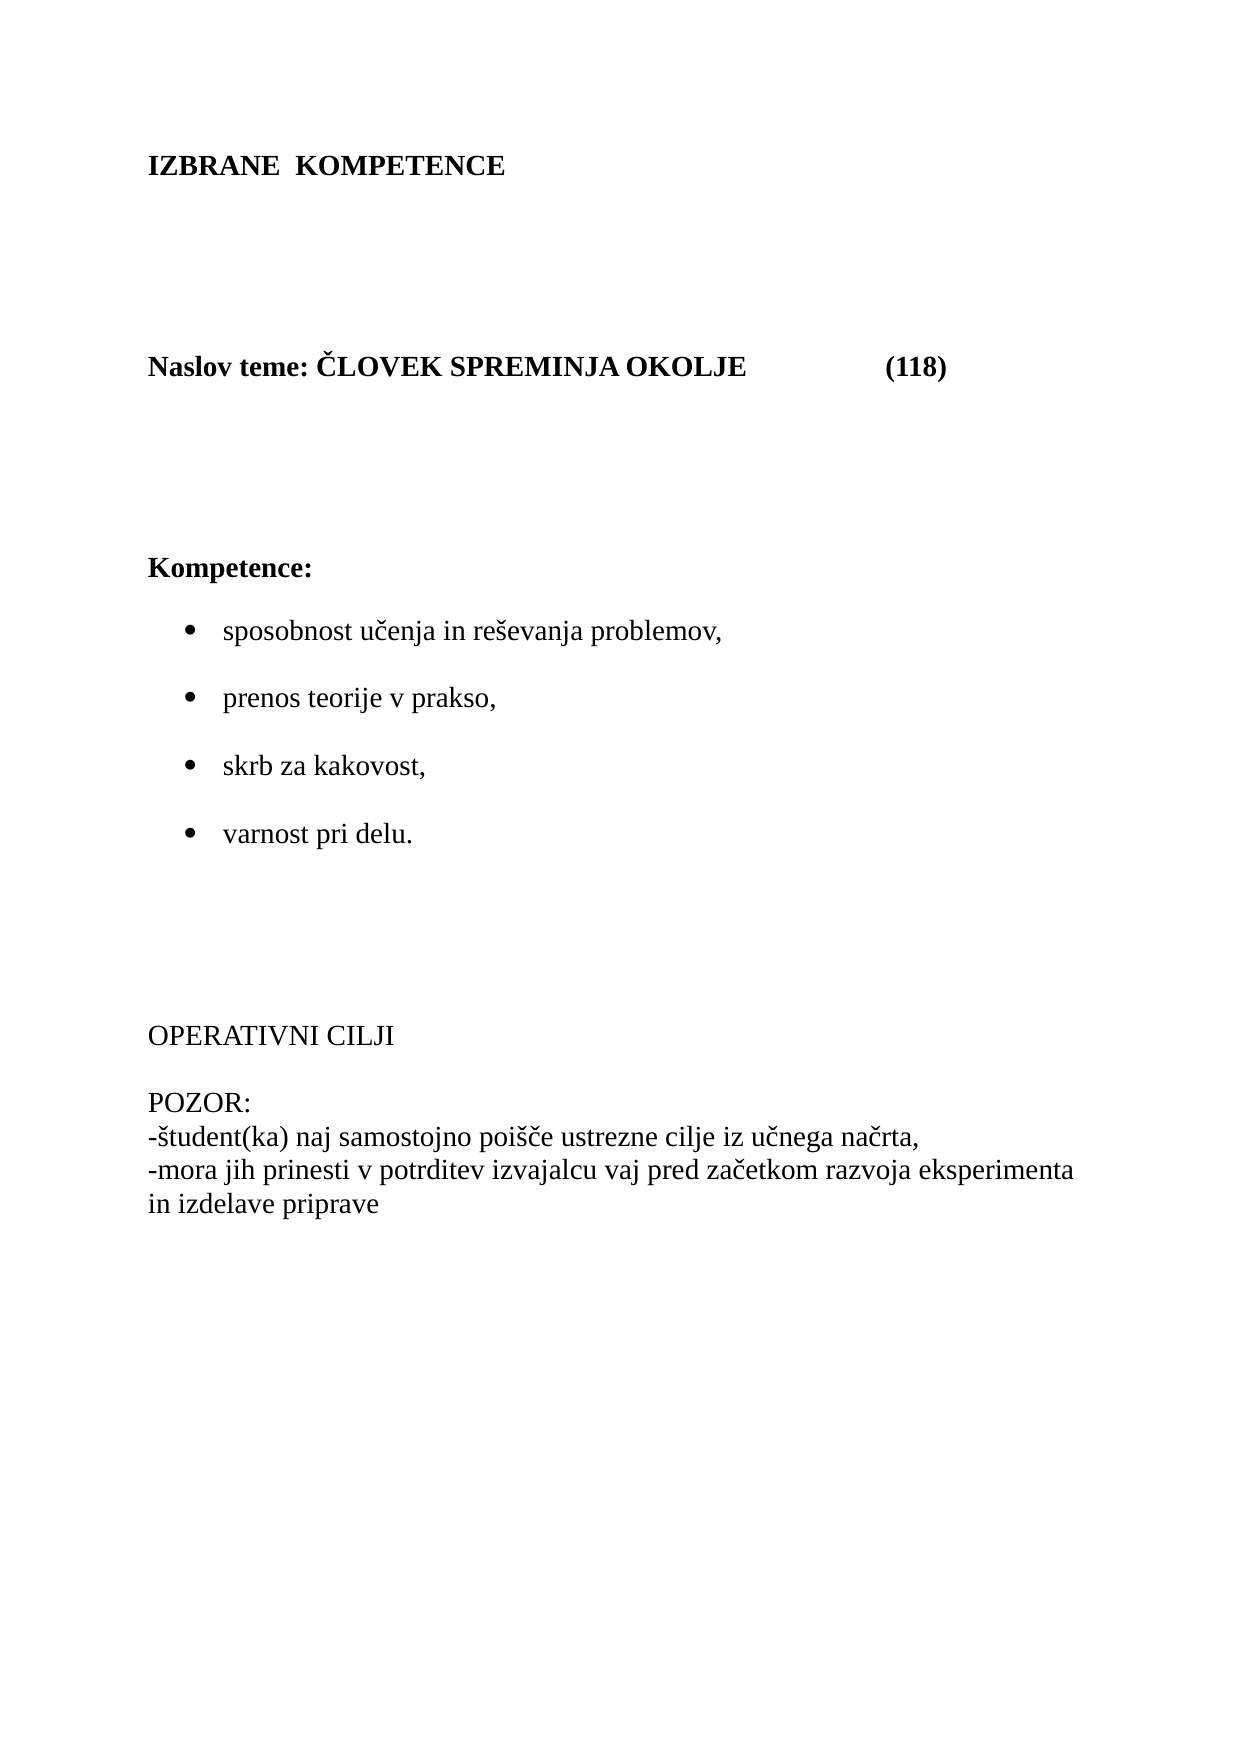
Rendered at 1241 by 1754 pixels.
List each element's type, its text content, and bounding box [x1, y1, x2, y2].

list prenos teorije v prakso, [185, 681, 1093, 714]
text -študent(ka) naj samostojno poišče ustrezne cilje iz učnega načrta, [148, 1119, 1093, 1152]
list sposobnost učenja in reševanja problemov, [185, 613, 1093, 646]
list varnost pri delu. [185, 816, 1093, 850]
text -mora jih prinesti v potrditev izvajalcu vaj pred začetkom razvoja eksperimenta in izdelave priprave [148, 1152, 1093, 1219]
text IZBRANE KOMPETENCE [148, 148, 1093, 181]
text OPERATIVNI CILJI [148, 1018, 1093, 1052]
list skrb za kakovost, [185, 748, 1093, 782]
text Naslov teme: ČLOVEK SPREMINJA OKOLJE (118) [148, 349, 1093, 382]
text Kompetence: [148, 550, 1093, 584]
text POZOR: [148, 1085, 1093, 1119]
